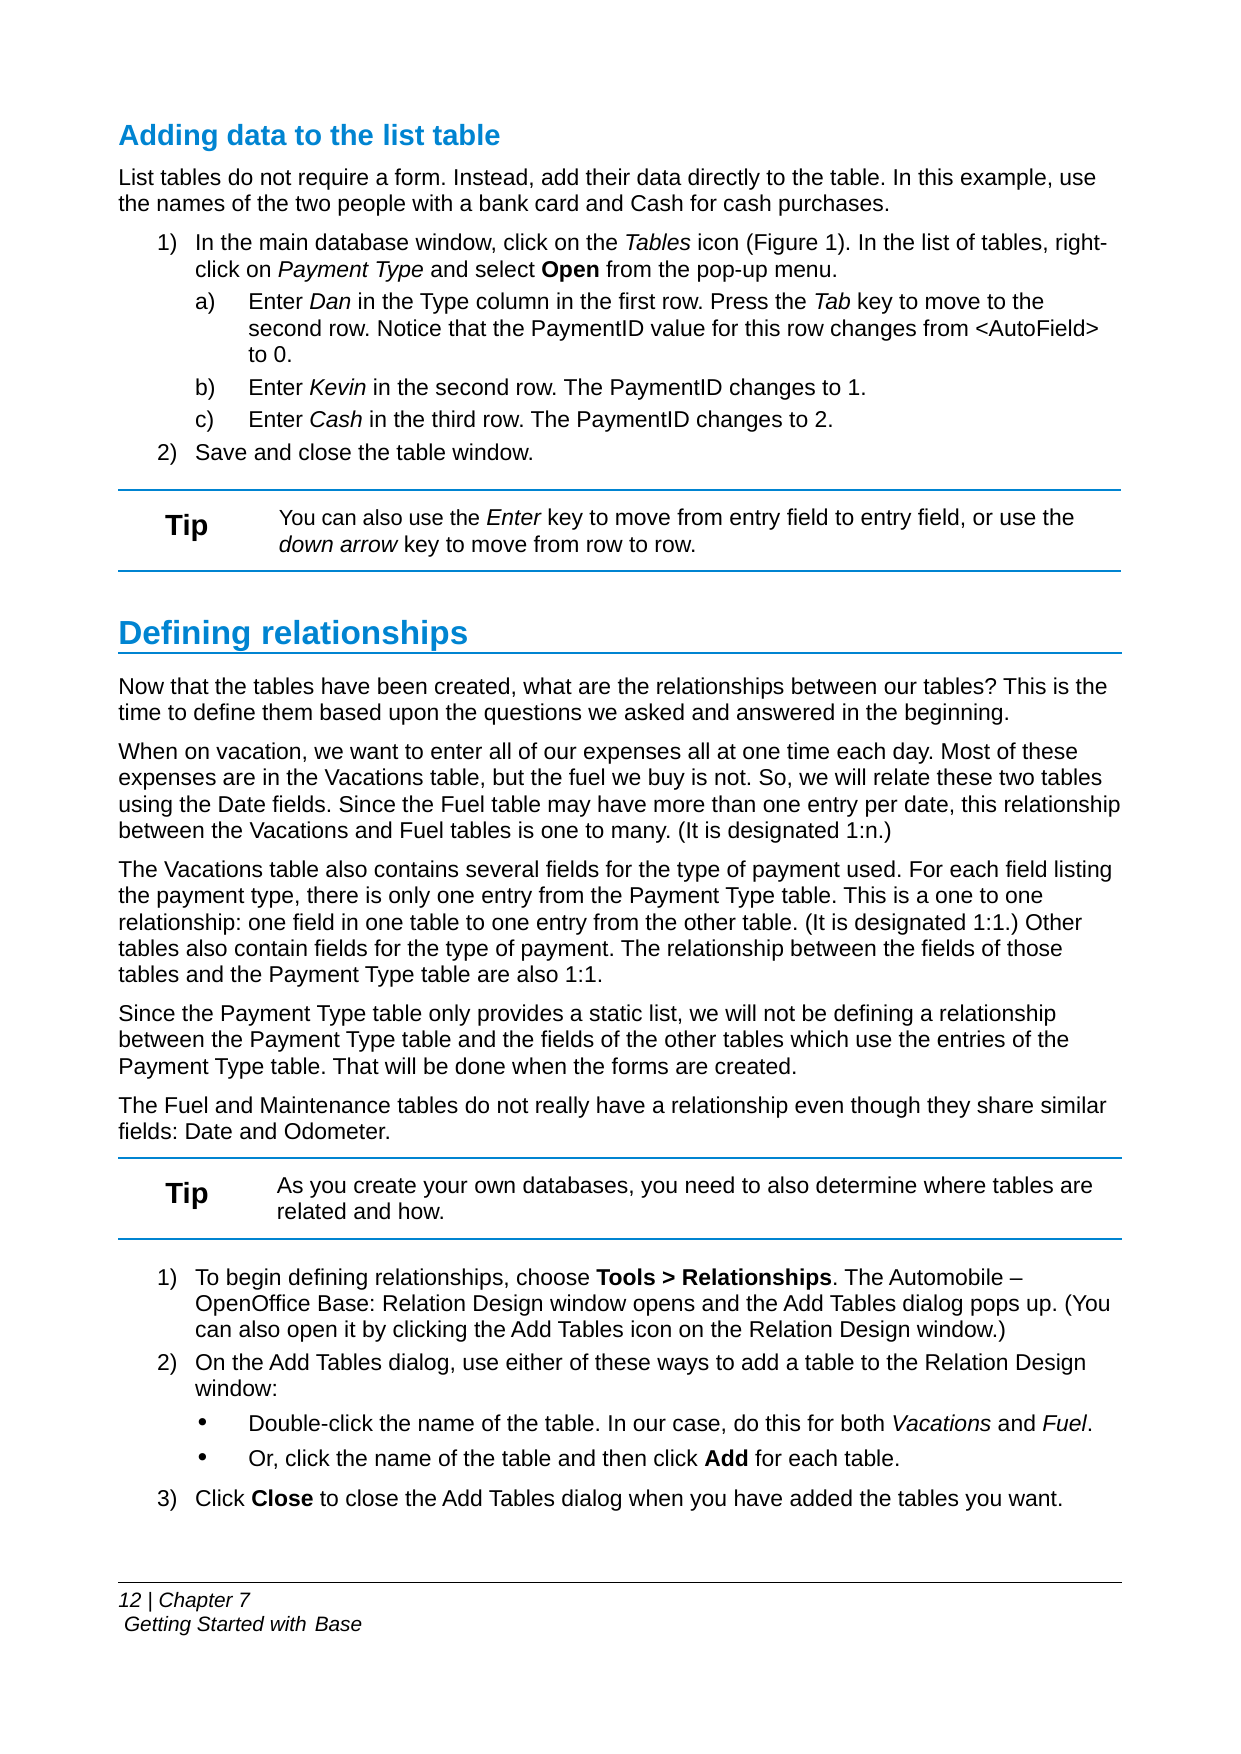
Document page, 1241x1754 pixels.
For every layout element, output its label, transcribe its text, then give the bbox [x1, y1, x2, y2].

table_header As you create your own databases, you need to also determine where tables are related and how. [255, 1159, 1122, 1238]
list Enter Dan in the Type column in the first row. Press the Tab key to move to the second row. Notice that the PaymentID value for this row changes from <AutoField> to 0. [195, 288, 1122, 367]
table_header Tip [118, 491, 255, 570]
text Now that the tables have been created, what are the relationships between our tables? This is the time to define them based upon the questions we asked and answered in the beginning. [118, 673, 1122, 725]
text When on vacation, we want to enter all of our expenses all at one time each day. Most of these expenses are in the Vacations table, but the fuel we buy is not. So, we will relate these two tables using the Date fields. Since the Fuel table may have more than one entry per date, this relationship between the Vacations and Fuel tables is one to many. (It is designated 1:n.) [118, 738, 1122, 843]
list To begin defining relationships, choose Tools > Relationships. The Automobile – OpenOffice Base: Relation Design window opens and the Add Tables dialog pops up. (You can also open it by clicking the Add Tables icon on the Relation Design window.) [177, 1263, 1122, 1342]
subtitle Defining relationships [118, 613, 1122, 652]
list Enter Kevin in the second row. The PaymentID changes to 1. [195, 373, 1122, 400]
list On the Add Tables dialog, use either of these ways to add a table to the Relation Design window: [177, 1349, 1122, 1401]
text List tables do not require a form. Instead, add their data directly to the table. In this example, use the names of the two people with a bank card and Cash for cash purchases. [118, 164, 1122, 217]
list Enter Cash in the third row. The PaymentID changes to 2. [195, 406, 1122, 432]
list Double-click the name of the table. In our case, do this for both Vacations and Fuel. [195, 1408, 1122, 1437]
list Or, click the name of the table and then click Add for each table. [195, 1443, 1122, 1472]
list Click Close to close the Add Tables dialog when you have added the tables you want. [177, 1485, 1122, 1511]
list Save and close the table window. [177, 439, 1122, 465]
subtitle Adding data to the list table [118, 118, 1122, 152]
text Since the Payment Type table only provides a static list, we will not be defining a relationship between the Payment Type table and the fields of the other tables which use the entries of the Payment Type table. That will be done when the forms are created. [118, 1000, 1122, 1079]
table_header Tip [118, 1159, 255, 1238]
list In the main database window, click on the Tables icon (Figure 157). In the list of tables, right-click on Payment Type and select Open from the pop-up menu. [177, 229, 1122, 282]
text The Fuel and Maintenance tables do not really have a relationship even though they share similar fields: Date and Odometer. [118, 1092, 1122, 1144]
table_header You can also use the Enter key to move from entry field to entry field, or use the down arrow key to move from row to row. [255, 491, 1121, 570]
text The Vacations table also contains several fields for the type of payment used. For each field listing the payment type, there is only one entry from the Payment Type table. This is a one to one relationship: one field in one table to one entry from the other table. (It is designated 1:1.) Other tables also contain fields for the type of payment. The relationship between the fields of those tables and the Payment Type table are also 1:1. [118, 856, 1122, 988]
